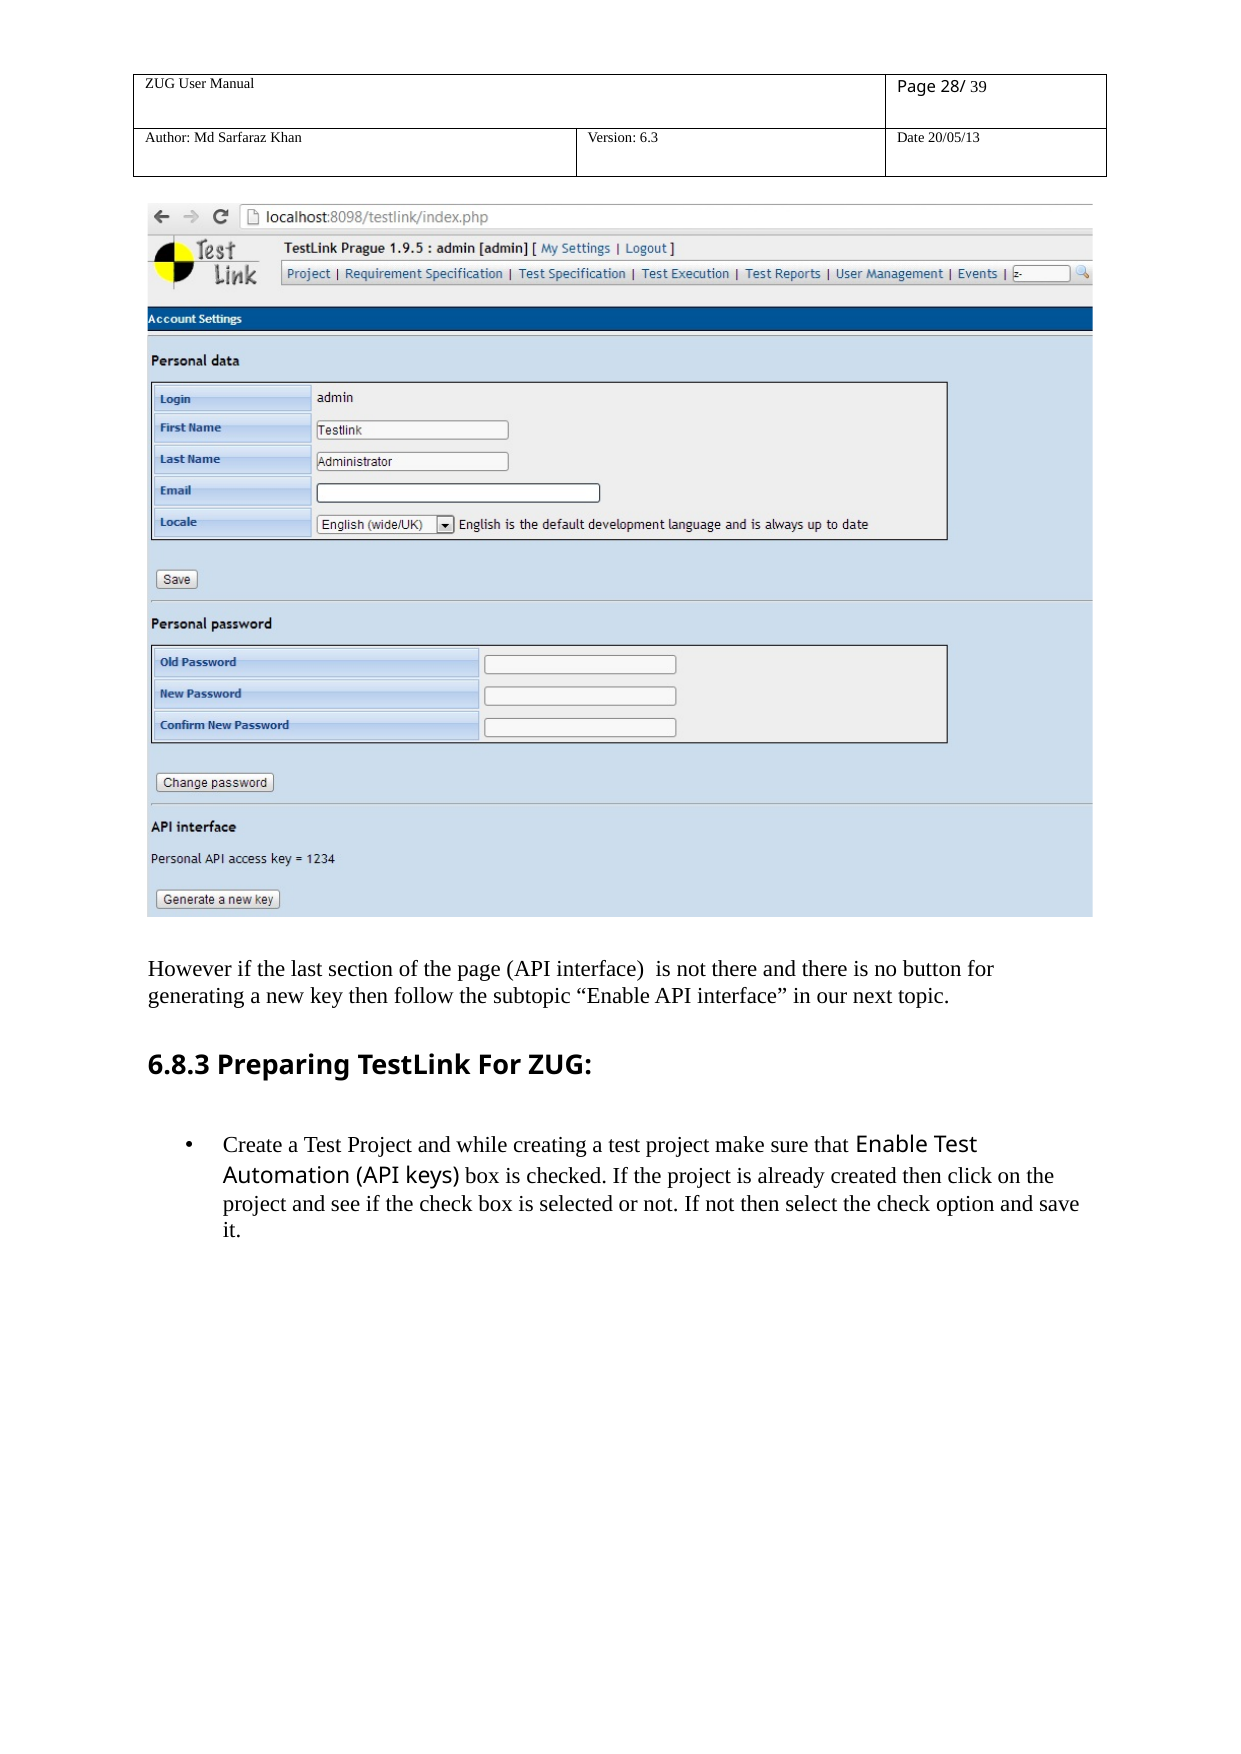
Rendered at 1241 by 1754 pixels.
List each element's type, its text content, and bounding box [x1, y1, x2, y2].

list Create a Test Project and while creating a test project make sure that Enable Test Automation (API keys) box is checked. If the project is already created then click on the project and see if the check box is selected or not. If not then select the check option and save it. [185, 1128, 1092, 1243]
subtitle 6.8.3 Preparing TestLink For ZUG: [148, 1046, 1092, 1082]
text However if the last section of the page (API interface) is not there and there is no button for generating a new key then follow the subtopic “Enable API interface” in our next topic. [148, 955, 1092, 1008]
picture [147, 203, 1093, 917]
